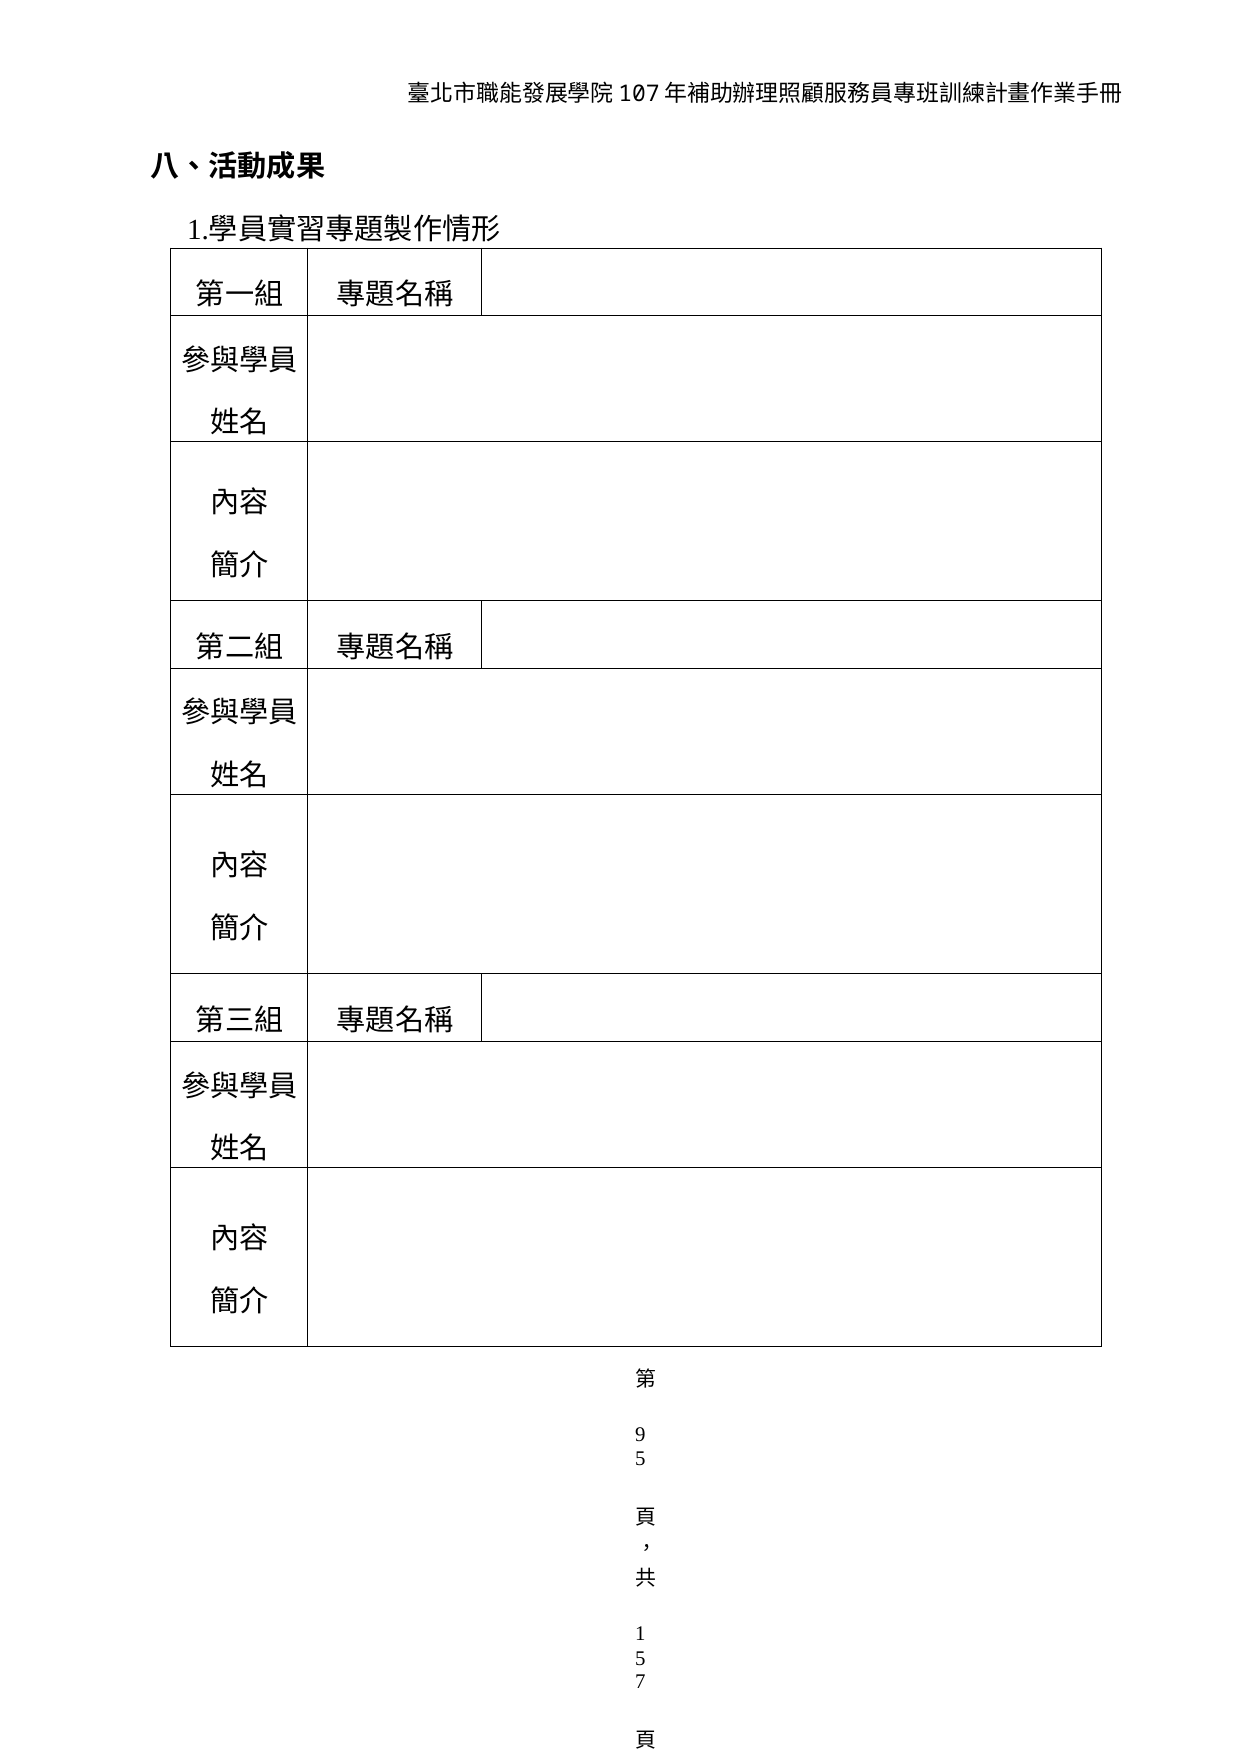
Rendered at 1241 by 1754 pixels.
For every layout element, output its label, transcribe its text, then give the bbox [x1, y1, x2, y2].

table_cell 參與學員姓名 [171, 316, 307, 441]
table_cell 內容 簡介 [171, 795, 307, 973]
text 1.學員實習專題製作情形 [150, 185, 1122, 247]
table_cell 內容 簡介 [171, 442, 307, 600]
table_cell [482, 601, 1101, 667]
table_cell 參與學員姓名 [171, 669, 307, 793]
table_cell 參與學員姓名 [171, 1042, 307, 1167]
table_header [482, 249, 1101, 315]
table_cell [308, 442, 1101, 600]
table_cell [308, 1168, 1101, 1346]
table_header 專題名稱 [308, 249, 481, 315]
table_cell 專題名稱 [308, 601, 481, 667]
table_cell [308, 669, 1101, 793]
table_cell 第三組 [171, 974, 307, 1041]
table_cell [482, 974, 1101, 1041]
table_cell [308, 316, 1101, 441]
table_cell [308, 795, 1101, 973]
table_cell [308, 1042, 1101, 1167]
table_cell 專題名稱 [308, 974, 481, 1041]
table_cell 第二組 [171, 601, 307, 667]
table_header 第一組 [171, 249, 307, 315]
table_cell 內容 簡介 [171, 1168, 307, 1346]
text 八、活動成果 [150, 143, 1122, 185]
